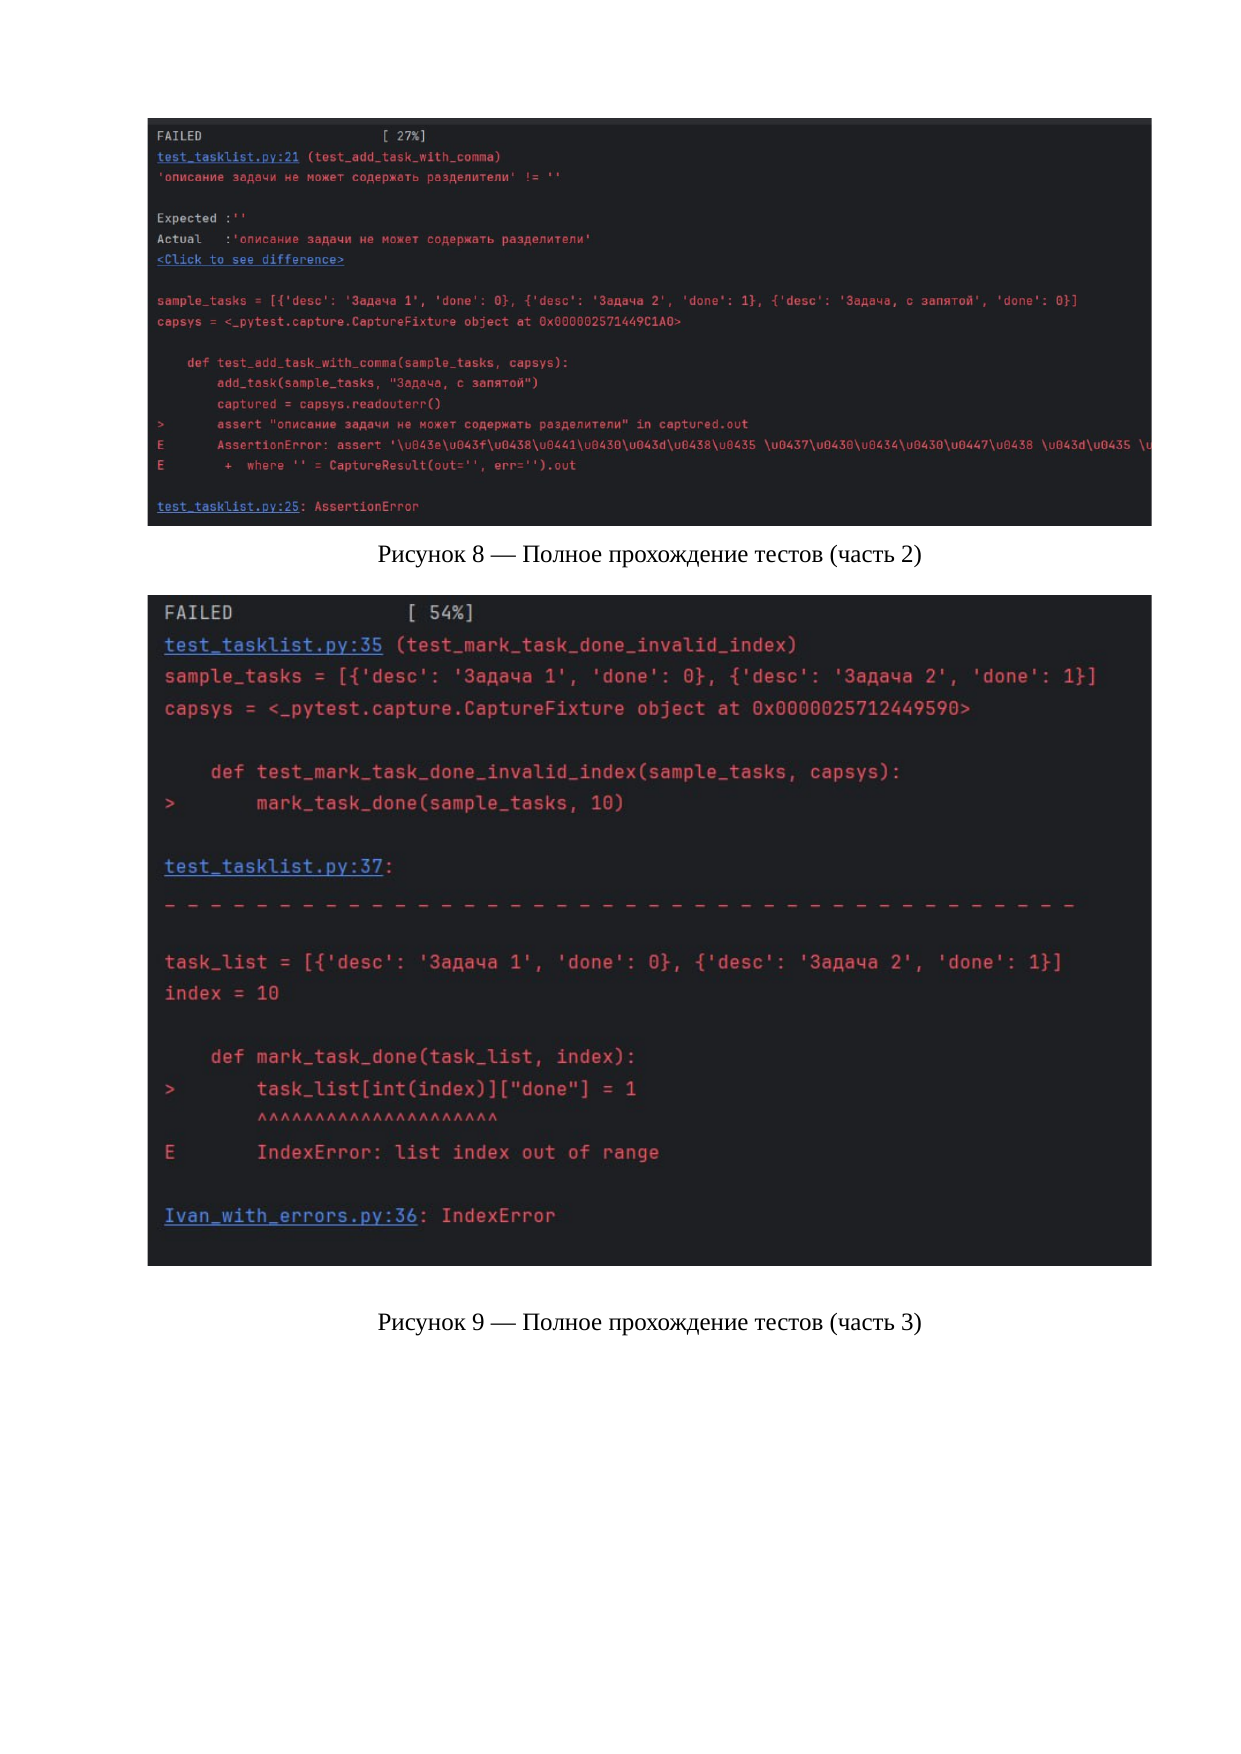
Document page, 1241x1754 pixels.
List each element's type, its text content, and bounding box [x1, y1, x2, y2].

text Рисунок 9 ― Полное прохождение тестов (часть 3) [148, 1266, 1152, 1335]
picture [147, 118, 1152, 526]
picture [147, 595, 1152, 1266]
text Рисунок 8 ― Полное прохождение тестов (часть 2) [148, 526, 1152, 568]
